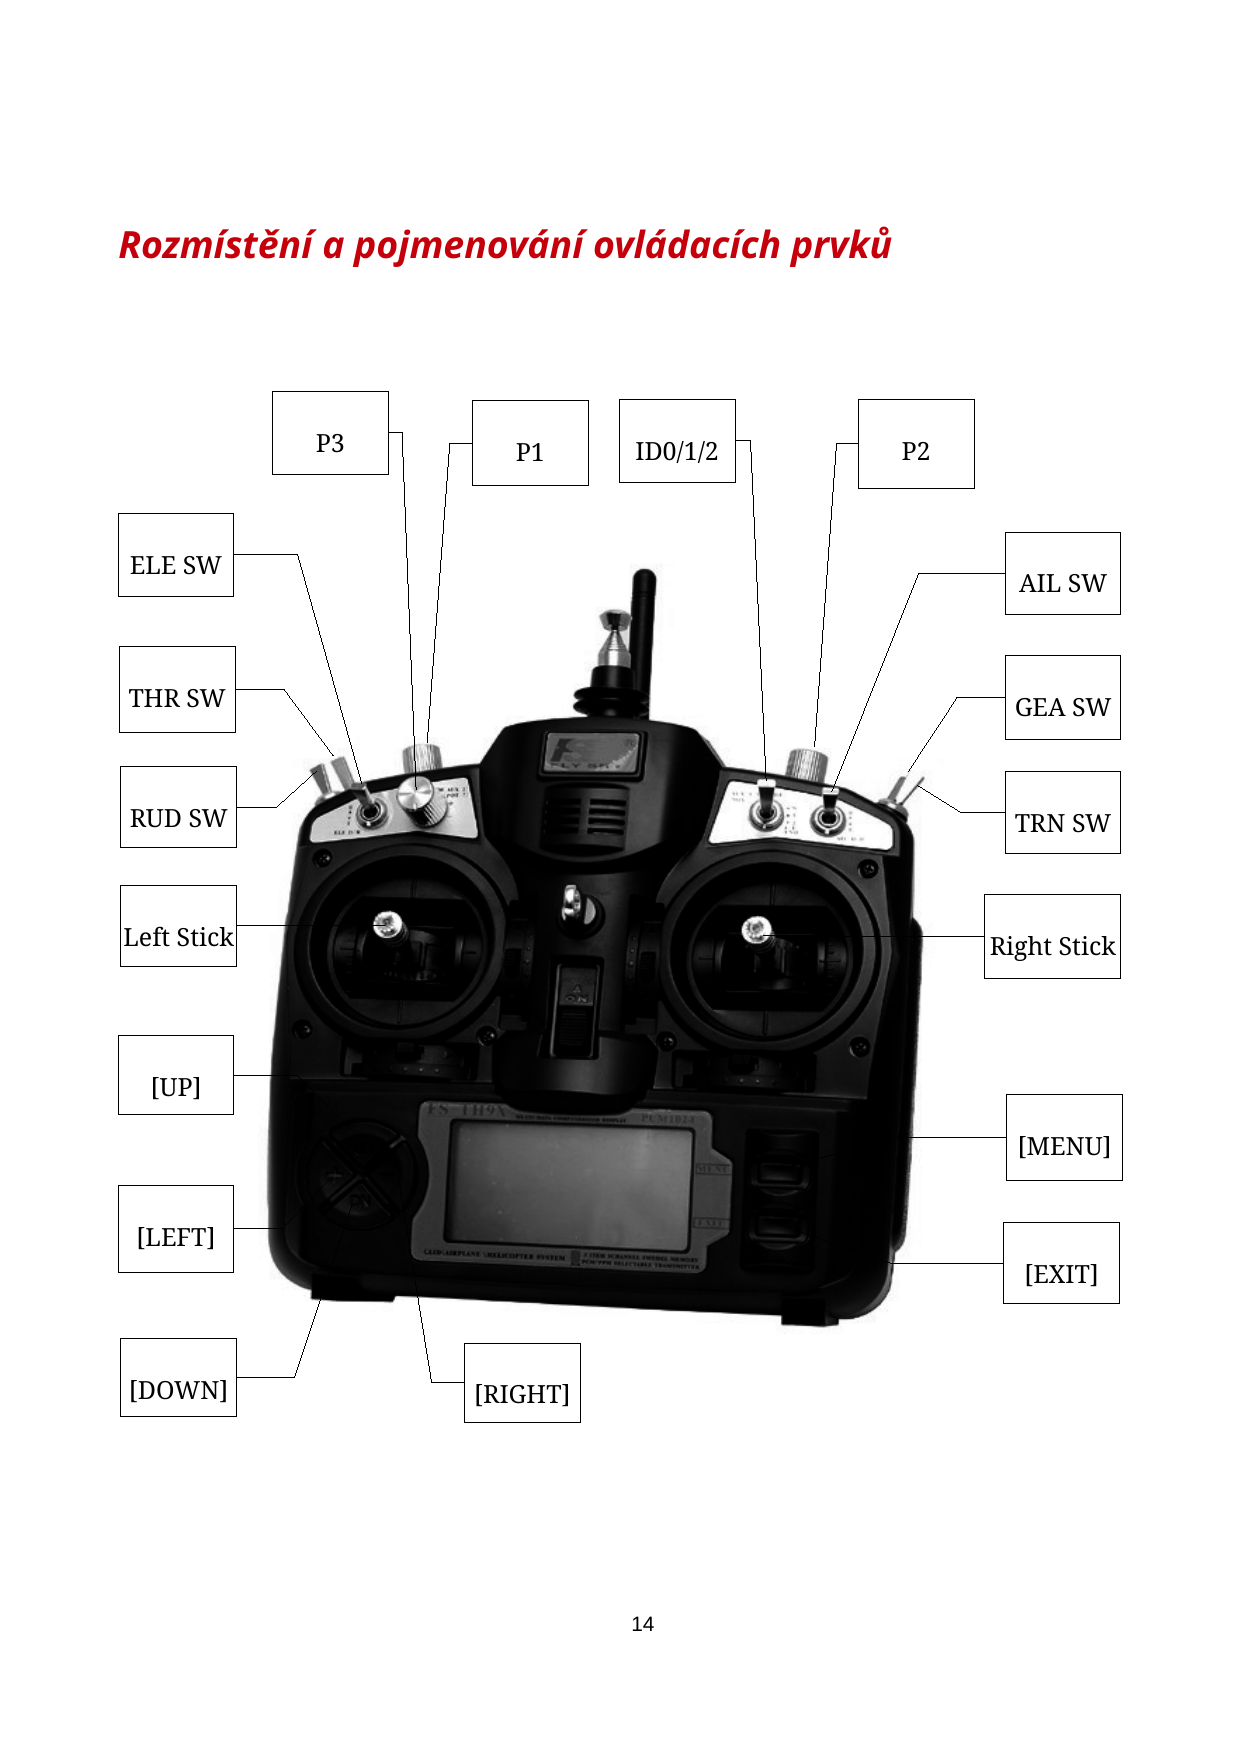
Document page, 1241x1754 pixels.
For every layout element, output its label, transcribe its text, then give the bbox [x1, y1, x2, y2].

subtitle Rozmístění a pojmenování ovládacích prvků [118, 218, 1122, 269]
